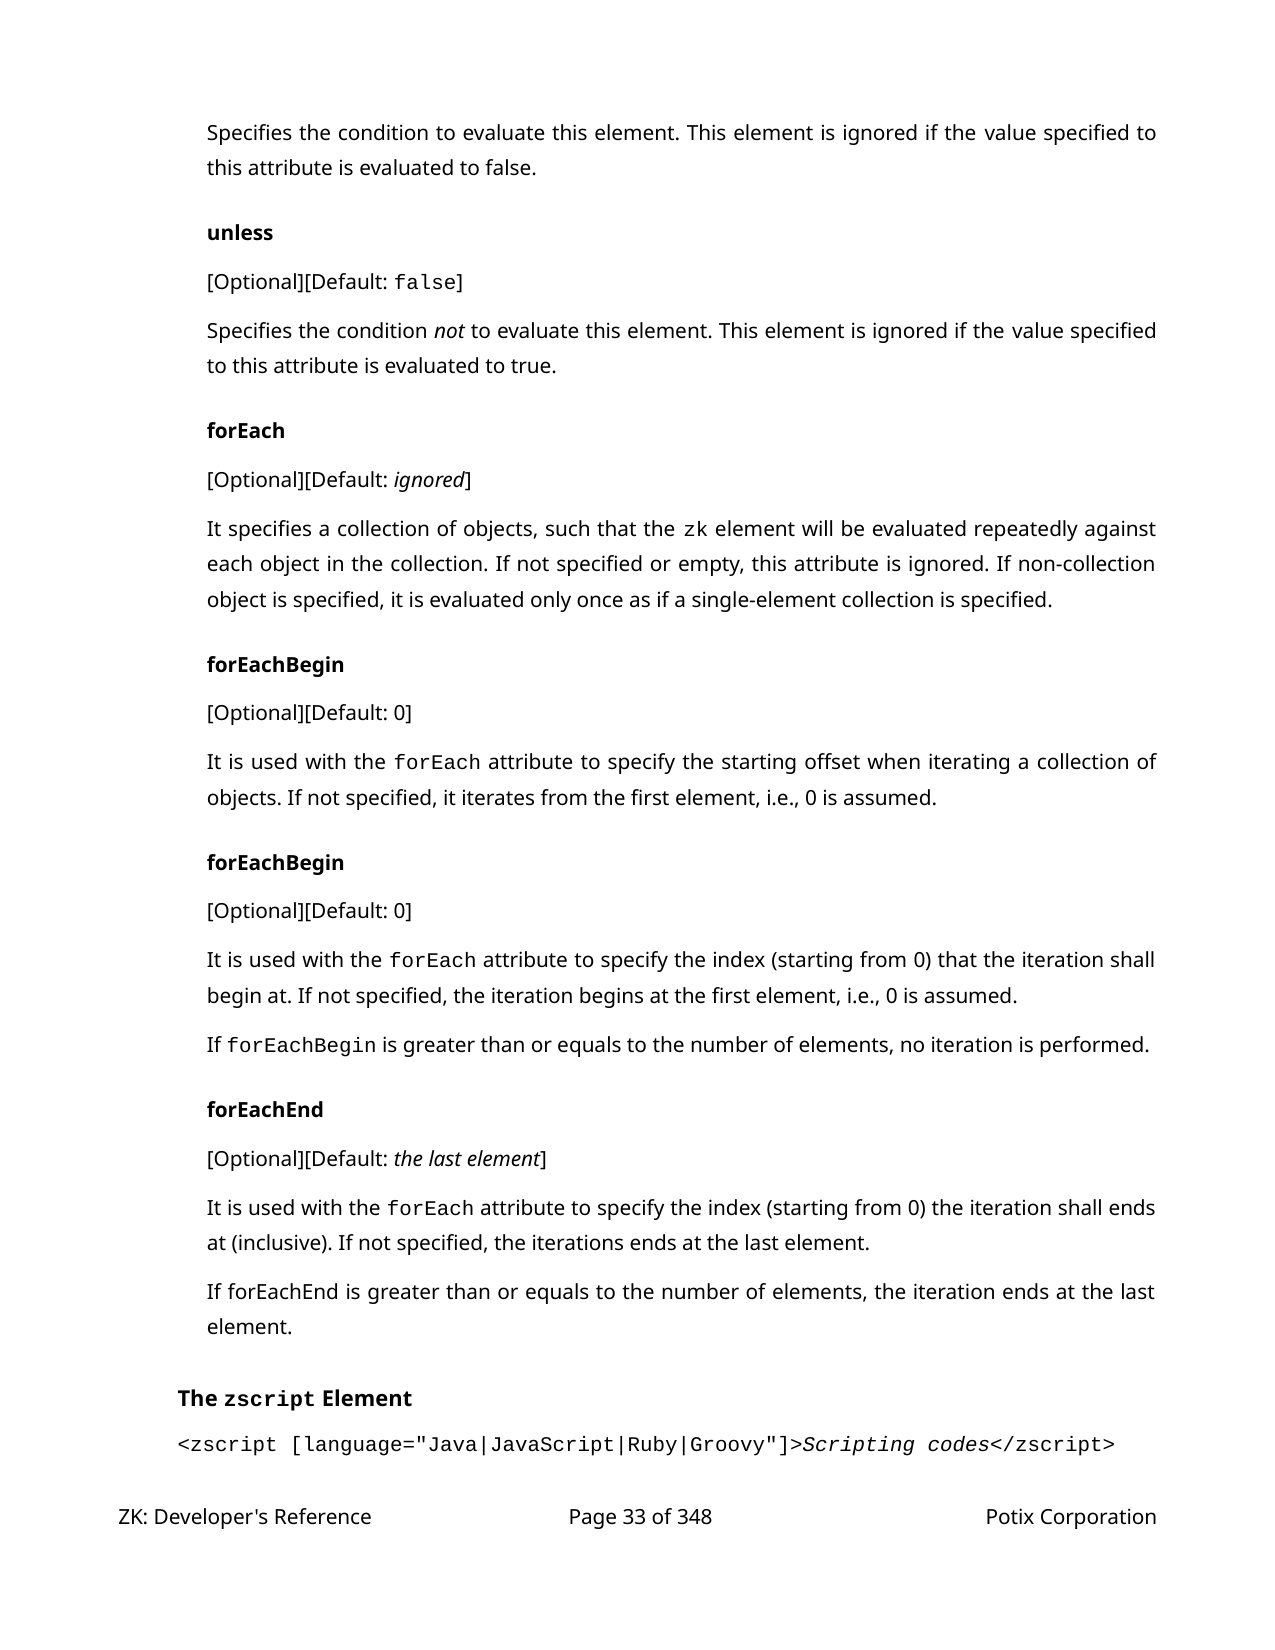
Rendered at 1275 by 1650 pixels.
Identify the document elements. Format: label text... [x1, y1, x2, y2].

subtitle forEachEnd [207, 1095, 1157, 1123]
text [Optional][Default: 0] [207, 897, 1157, 925]
text [Optional][Default: ignored] [207, 465, 1157, 493]
text Specifies the condition not to evaluate this element. This element is ignored if the value specified to this attribute is evaluated to true. [207, 316, 1157, 380]
text [Optional][Default: 0] [207, 698, 1157, 727]
text It is used with the forEach attribute to specify the index (starting from 0) that the iteration shall begin at. If not specified, the iteration begins at the first element, i.e., 0 is assumed. [207, 946, 1157, 1009]
subtitle forEachBegin [207, 848, 1157, 876]
text If forEachEnd is greater than or equals to the number of elements, the iteration ends at the last element. [207, 1277, 1157, 1341]
text It is used with the forEach attribute to specify the index (starting from 0) the iteration shall ends at (inclusive). If not specified, the iterations ends at the last element. [207, 1193, 1157, 1257]
subtitle forEachBegin [207, 650, 1157, 678]
text [Optional][Default: the last element] [207, 1144, 1157, 1172]
text It specifies a collection of objects, such that the zk element will be evaluated repeatedly against each object in the collection. If not specified or empty, this attribute is ignored. If non-collection object is specified, it is evaluated only once as if a single-element collection is specified. [207, 514, 1157, 613]
text If forEachBegin is greater than or equals to the number of elements, no iteration is performed. [207, 1030, 1157, 1058]
subtitle The zscript Element [177, 1383, 1157, 1413]
text Specifies the condition to evaluate this element. This element is ignored if the value specified to this attribute is evaluated to false. [207, 118, 1157, 182]
text <zscript [language="Java|JavaScript|Ruby|Groovy"]>Scripting codes</zscript> [177, 1434, 1157, 1457]
subtitle unless [207, 218, 1157, 246]
subtitle forEach [207, 416, 1157, 444]
text [Optional][Default: false] [207, 267, 1157, 296]
text It is used with the forEach attribute to specify the starting offset when iterating a collection of objects. If not specified, it iterates from the first element, i.e., 0 is assumed. [207, 747, 1157, 811]
